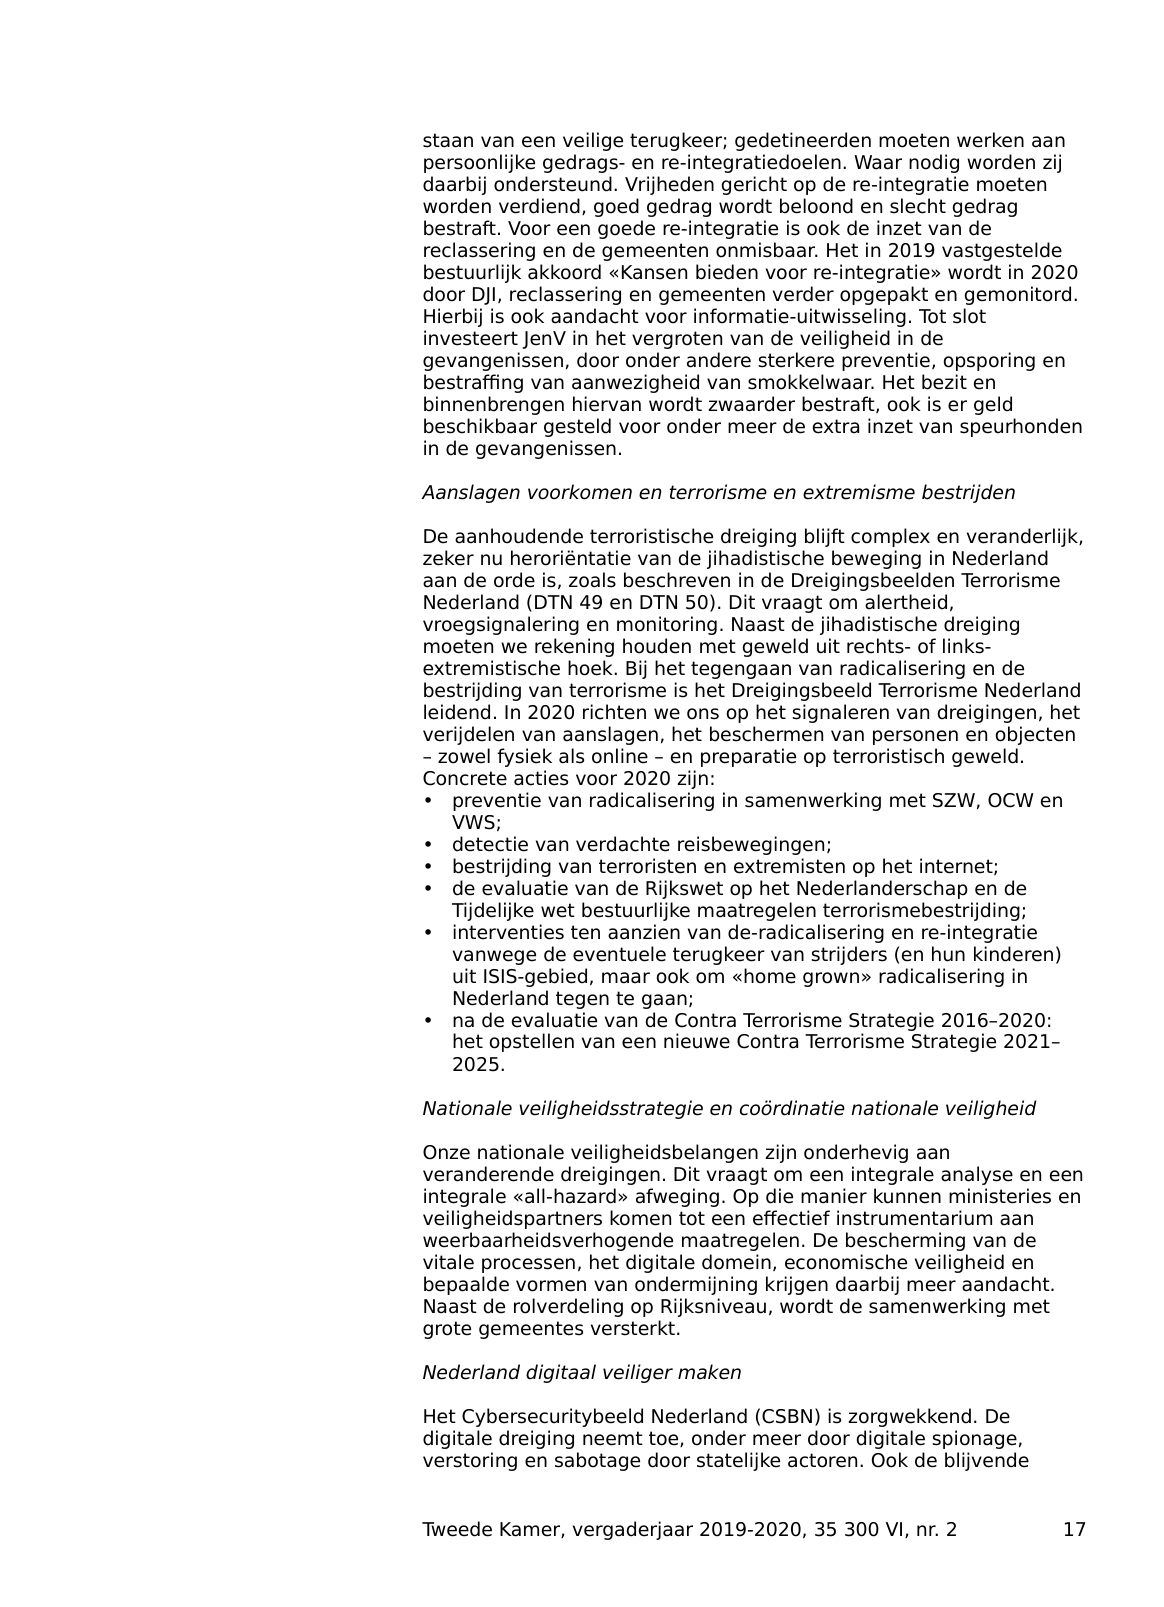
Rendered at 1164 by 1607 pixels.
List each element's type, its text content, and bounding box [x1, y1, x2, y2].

text • preventie van radicalisering in samenwerking met SZW, OCW en VWS; [422, 790, 1087, 834]
subtitle Nederland digitaal veiliger maken [422, 1362, 1087, 1384]
text • detectie van verdachte reisbewegingen; [422, 834, 1087, 856]
text • interventies ten aanzien van de-radicalisering en re-integratie vanwege de eventuele terugkeer van strijders (en hun kinderen) uit ISIS-gebied, maar ook om «home grown» radicalisering in Nederland tegen te gaan; [422, 922, 1087, 1009]
text • na de evaluatie van de Contra Terrorisme Strategie 2016–2020: het opstellen van een nieuwe Contra Terrorisme Strategie 2021–2025. [422, 1009, 1087, 1075]
text • bestrijding van terroristen en extremisten op het internet; [422, 856, 1087, 878]
text De aanhoudende terroristische dreiging blijft complex en veranderlijk, zeker nu heroriëntatie van de jihadistische beweging in Nederland aan de orde is, zoals beschreven in de Dreigingsbeelden Terrorisme Nederland (DTN 49 en DTN 50). Dit vraagt om alertheid, vroegsignalering en monitoring. Naast de jihadistische dreiging moeten we rekening houden met geweld uit rechts- of links-extremistische hoek. Bij het tegengaan van radicalisering en de bestrijding van terrorisme is het Dreigingsbeeld Terrorisme Nederland leidend. In 2020 richten we ons op het signaleren van dreigingen, het verijdelen van aanslagen, het beschermen van personen en objecten – zowel fysiek als online – en preparatie op terroristisch geweld. Concrete acties voor 2020 zijn: [422, 526, 1087, 790]
text Onze nationale veiligheidsbelangen zijn onderhevig aan veranderende dreigingen. Dit vraagt om een integrale analyse en een integrale «all-hazard» afweging. Op die manier kunnen ministeries en veiligheidspartners komen tot een effectief instrumentarium aan weerbaarheidsverhogende maatregelen. De bescherming van de vitale processen, het digitale domein, economische veiligheid en bepaalde vormen van ondermijning krijgen daarbij meer aandacht. Naast de rolverdeling op Rijksniveau, wordt de samenwerking met grote gemeentes versterkt. [422, 1142, 1087, 1339]
text Het Cybersecuritybeeld Nederland (CSBN) is zorgwekkend. De digitale dreiging neemt toe, onder meer door digitale spionage, verstoring en sabotage door statelijke actoren. Ook de blijvende [422, 1406, 1087, 1472]
subtitle Nationale veiligheidsstrategie en coördinatie nationale veiligheid [422, 1098, 1087, 1119]
text • de evaluatie van de Rijkswet op het Nederlanderschap en de Tijdelijke wet bestuurlijke maatregelen terrorismebestrijding; [422, 878, 1087, 922]
text staan van een veilige terugkeer; gedetineerden moeten werken aan persoonlijke gedrags- en re-integratiedoelen. Waar nodig worden zij daarbij ondersteund. Vrijheden gericht op de re-integratie moeten worden verdiend, goed gedrag wordt beloond en slecht gedrag bestraft. Voor een goede re-integratie is ook de inzet van de reclassering en de gemeenten onmisbaar. Het in 2019 vastgestelde bestuurlijk akkoord «Kansen bieden voor re-integratie» wordt in 2020 door DJI, reclassering en gemeenten verder opgepakt en gemonitord. Hierbij is ook aandacht voor informatie-uitwisseling. Tot slot investeert JenV in het vergroten van de veiligheid in de gevangenissen, door onder andere sterkere preventie, opsporing en bestraffing van aanwezigheid van smokkelwaar. Het bezit en binnenbrengen hiervan wordt zwaarder bestraft, ook is er geld beschikbaar gesteld voor onder meer de extra inzet van speurhonden in de gevangenissen. [422, 130, 1087, 459]
subtitle Aanslagen voorkomen en terrorisme en extremisme bestrijden [422, 482, 1087, 504]
